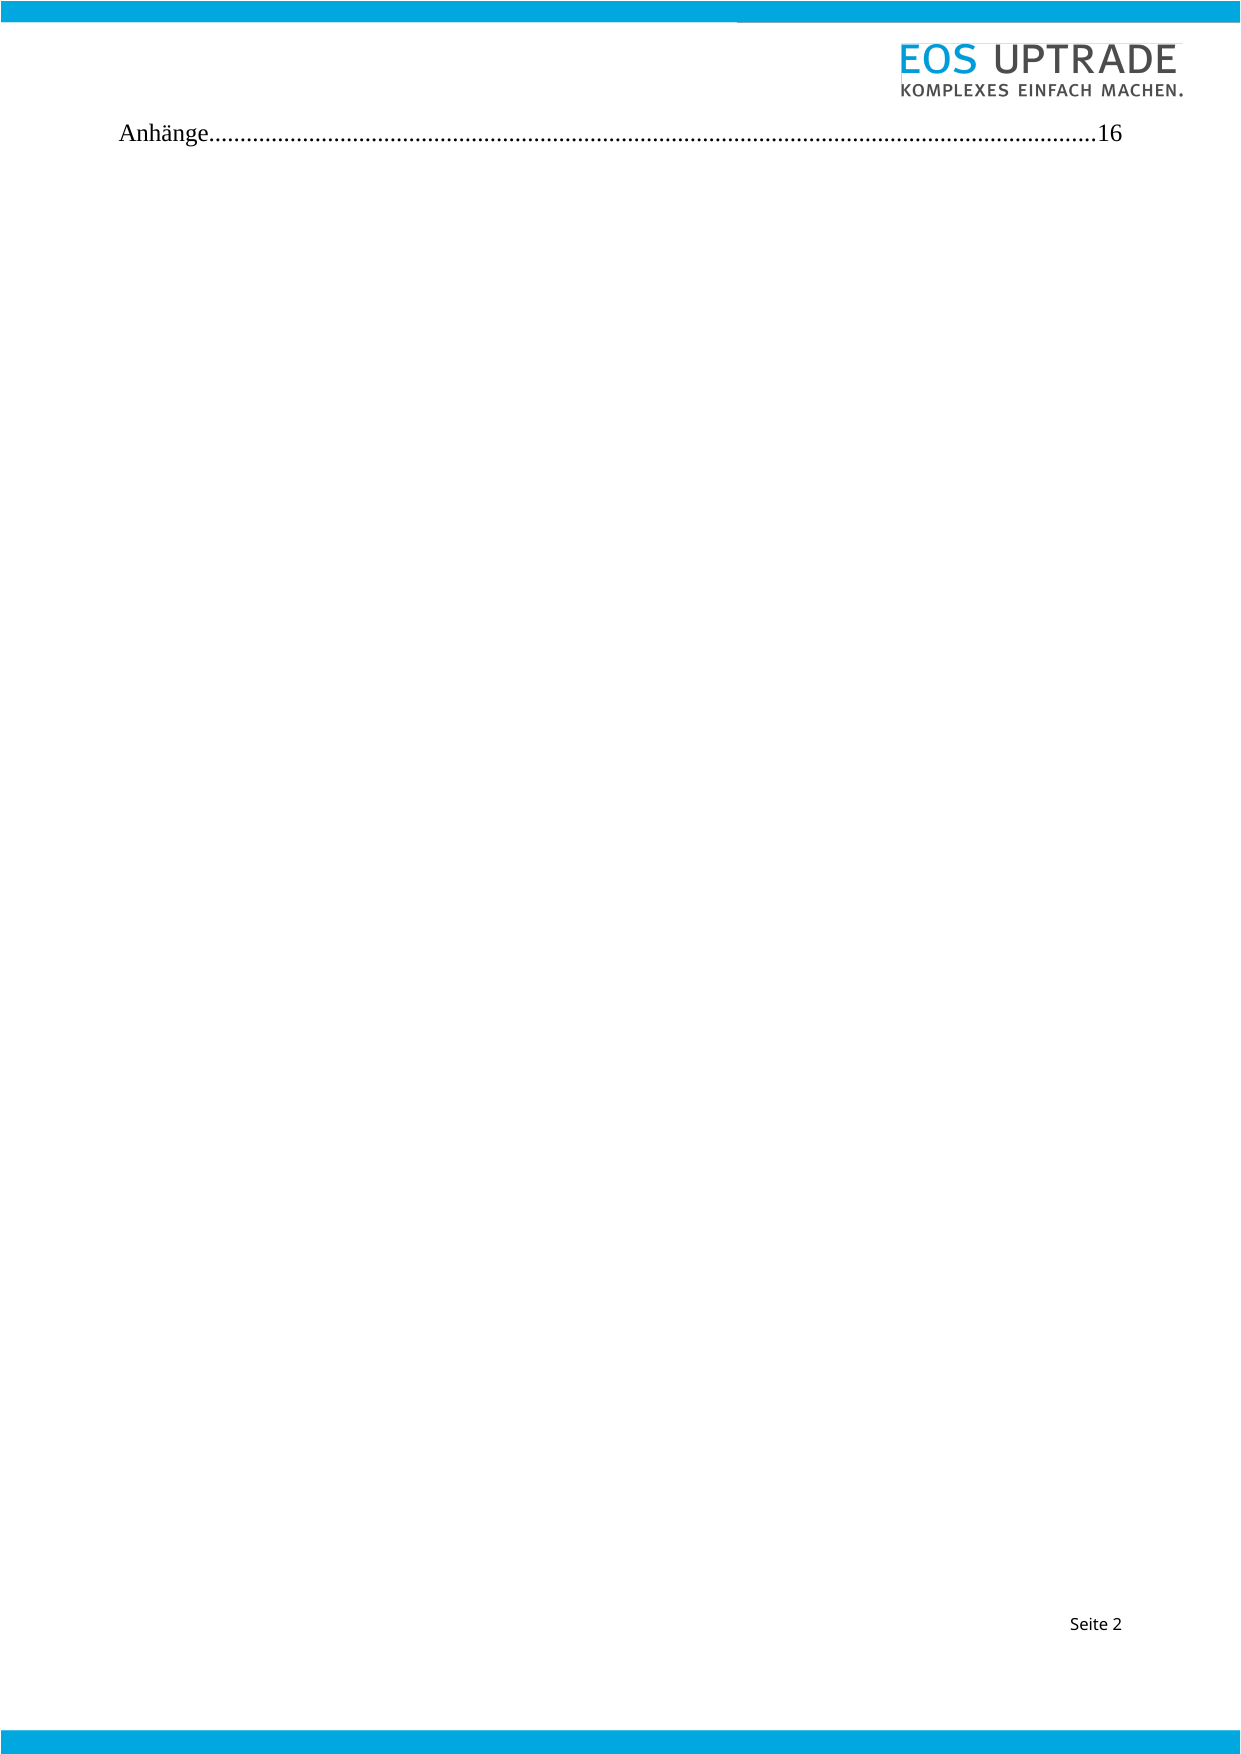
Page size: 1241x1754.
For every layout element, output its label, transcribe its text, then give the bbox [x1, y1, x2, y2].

picture [1, 23, 1240, 1730]
text Anhänge 16 [118, 118, 1122, 147]
